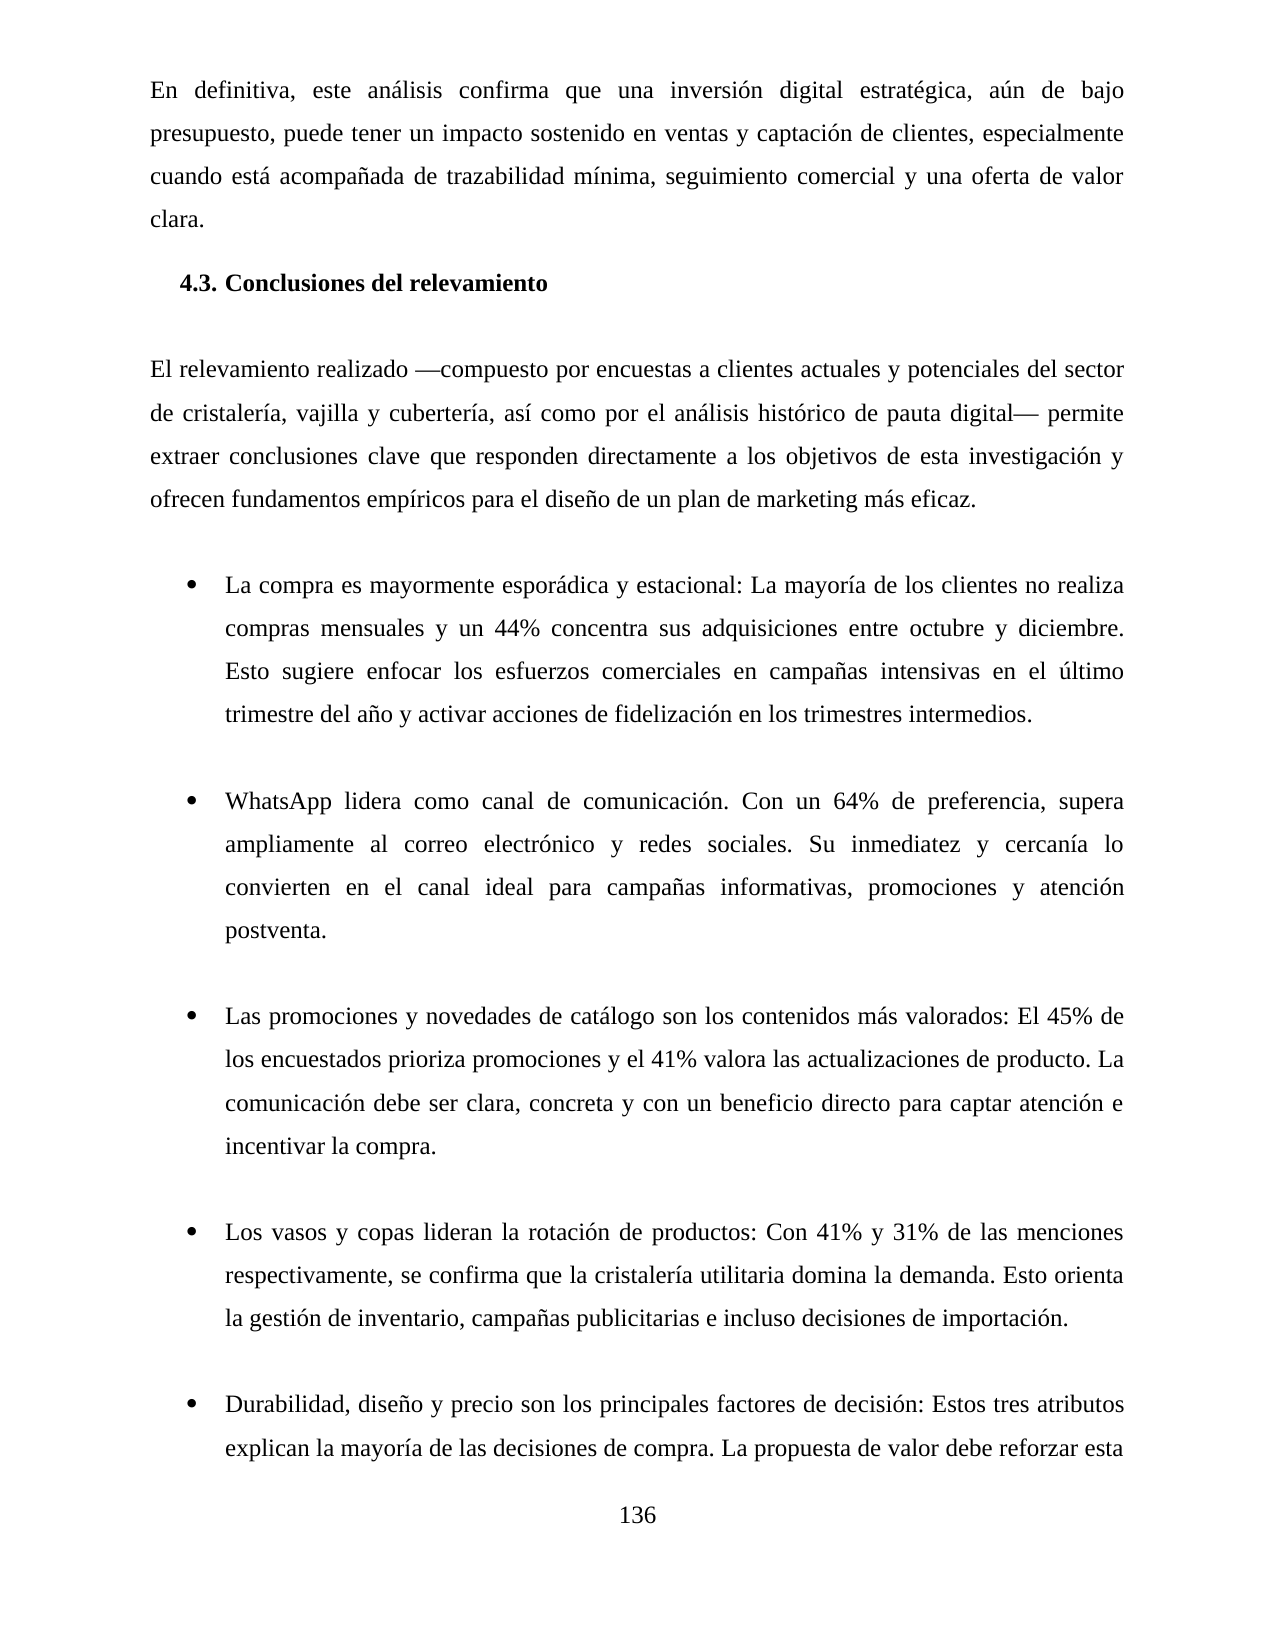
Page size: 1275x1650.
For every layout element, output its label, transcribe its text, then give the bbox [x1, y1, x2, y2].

list Conclusiones del relevamiento [179, 268, 1125, 297]
list Las promociones y novedades de catálogo son los contenidos más valorados: El 45% de los encuestados prioriza promociones y el 41% valora las actualizaciones de producto. La comunicación debe ser clara, concreta y con un beneficio directo para captar atención e incentivar la compra. [187, 1001, 1125, 1159]
list La compra es mayormente esporádica y estacional: La mayoría de los clientes no realiza compras mensuales y un 44% concentra sus adquisiciones entre octubre y diciembre. Esto sugiere enfocar los esfuerzos comerciales en campañas intensivas en el último trimestre del año y activar acciones de fidelización en los trimestres intermedios. [187, 570, 1125, 728]
list Los vasos y copas lideran la rotación de productos: Con 41% y 31% de las menciones respectivamente, se confirma que la cristalería utilitaria domina la demanda. Esto orienta la gestión de inventario, campañas publicitarias e incluso decisiones de importación. [187, 1217, 1125, 1332]
list Durabilidad, diseño y precio son los principales factores de decisión: Estos tres atributos explican la mayoría de las decisiones de compra. La propuesta de valor debe reforzar esta [187, 1389, 1125, 1461]
text En definitiva, este análisis confirma que una inversión digital estratégica, aún de bajo presupuesto, puede tener un impacto sostenido en ventas y captación de clientes, especialmente cuando está acompañada de trazabilidad mínima, seguimiento comercial y una oferta de valor clara. [150, 75, 1125, 233]
list WhatsApp lidera como canal de comunicación. Con un 64% de preferencia, supera ampliamente al correo electrónico y redes sociales. Su inmediatez y cercanía lo convierten en el canal ideal para campañas informativas, promociones y atención postventa. [187, 786, 1125, 944]
text El relevamiento realizado —compuesto por encuestas a clientes actuales y potenciales del sector de cristalería, vajilla y cubertería, así como por el análisis histórico de pauta digital— permite extraer conclusiones clave que responden directamente a los objetivos de esta investigación y ofrecen fundamentos empíricos para el diseño de un plan de marketing más eficaz. [150, 354, 1125, 513]
